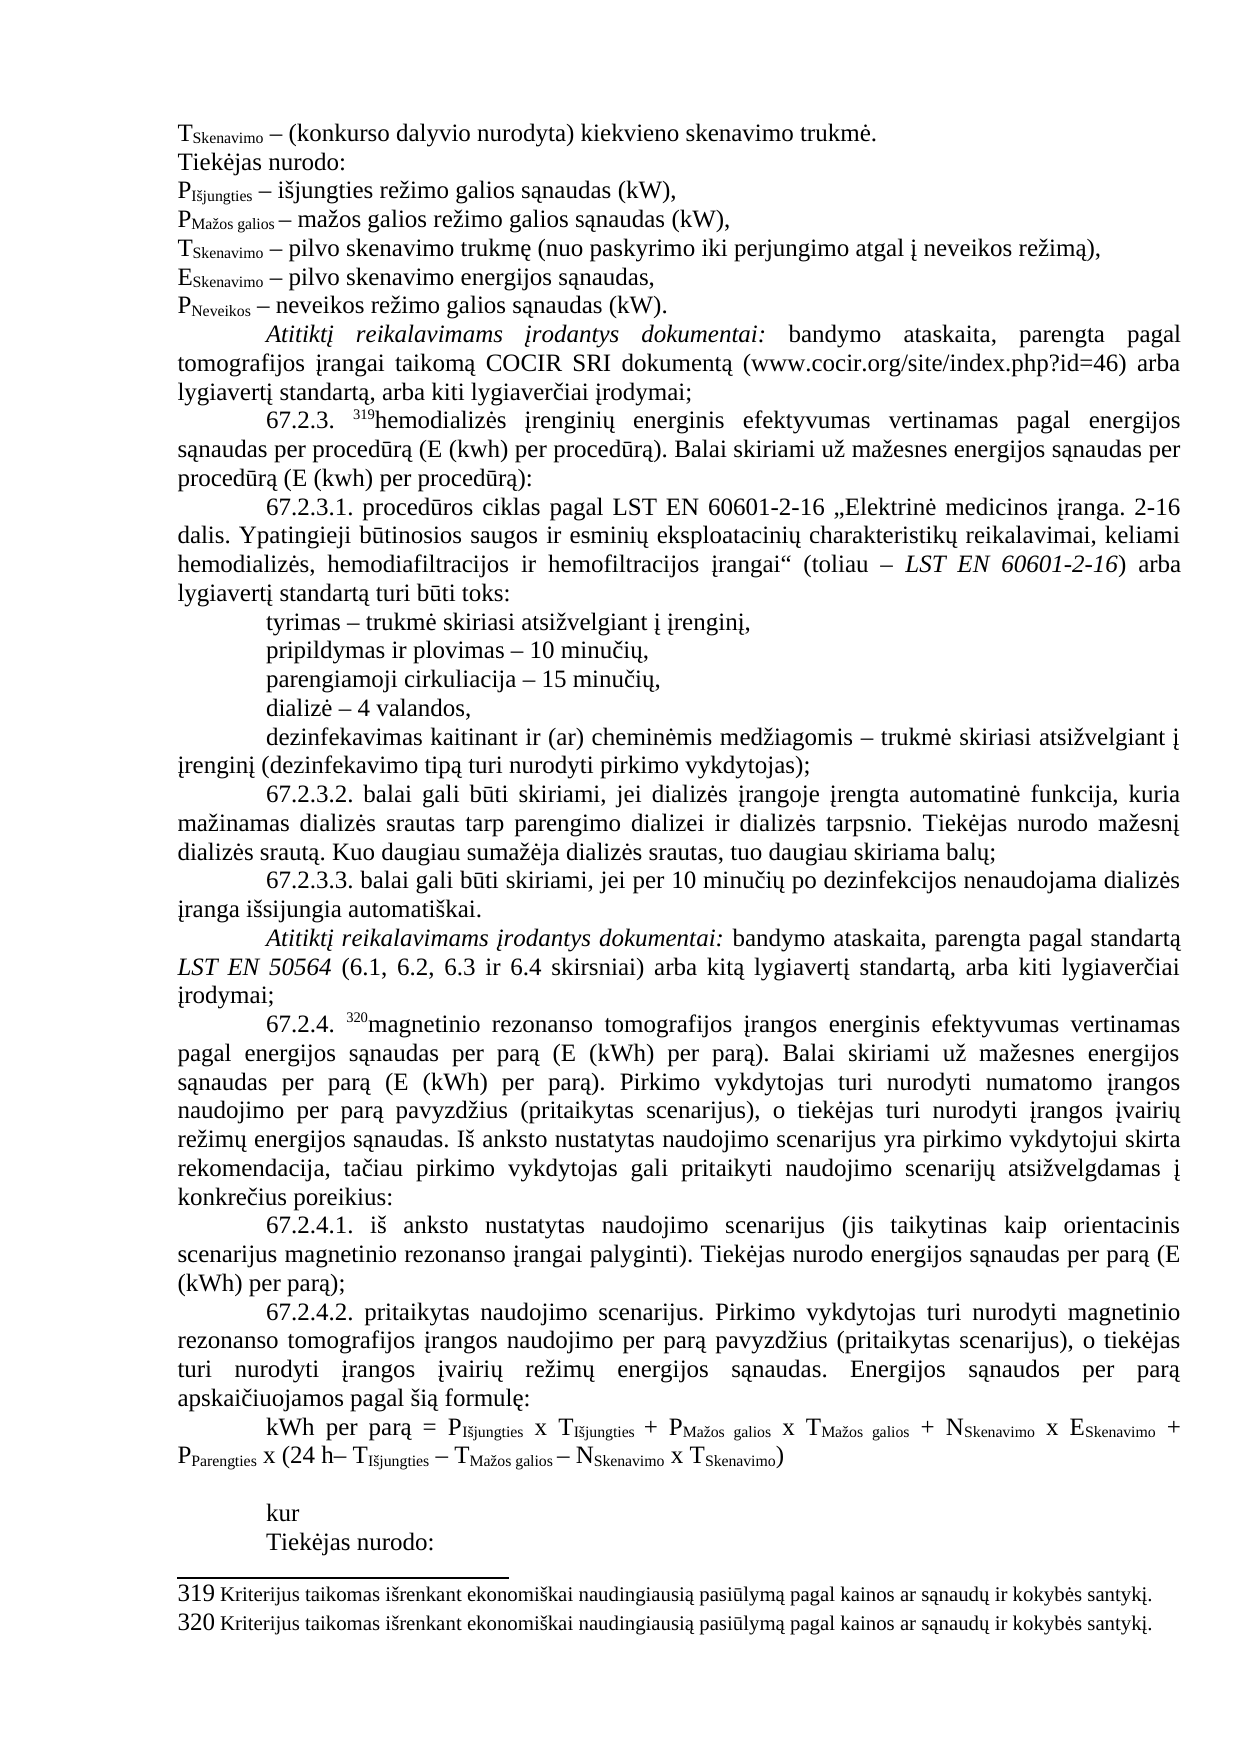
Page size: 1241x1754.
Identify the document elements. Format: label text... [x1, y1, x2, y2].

text Atitiktį reikalavimams įrodantys dokumentai: bandymo ataskaita, parengta pagal standartą LST EN 50564 (6.1, 6.2, 6.3 ir 6.4 skirsniai) arba kitą lygiavertį standartą, arba kiti lygiaverčiai įrodymai; [177, 923, 1181, 1009]
text ESkenavimo – pilvo skenavimo energijos sąnaudas, [177, 262, 1181, 291]
text 67.2.4.2. pritaikytas naudojimo scenarijus. Pirkimo vykdytojas turi nurodyti magnetinio rezonanso tomografijos įrangos naudojimo per parą pavyzdžius (pritaikytas scenarijus), o tiekėjas turi nurodyti įrangos įvairių režimų energijos sąnaudas. Energijos sąnaudos per parą apskaičiuojamos pagal šią formulę: [177, 1297, 1181, 1412]
text 67.2.3.1. procedūros ciklas pagal LST EN 60601-2-16 „Elektrinė medicinos įranga. 2-16 dalis. Ypatingieji būtinosios saugos ir esminių eksploatacinių charakteristikų reikalavimai, keliami hemodializės, hemodiafiltracijos ir hemofiltracijos įrangai“ (toliau – LST EN 60601-2-16) arba lygiavertį standartą turi būti toks: [177, 492, 1181, 607]
text Kriterijus taikomas išrenkant ekonomiškai naudingiausią pasiūlymą pagal kainos ar sąnaudų ir kokybės santykį. [177, 1578, 1181, 1607]
text pripildymas ir plovimas – 10 minučių, [177, 636, 1181, 664]
text kWh per parą = PIšjungties x TIšjungties + PMažos galios x TMažos galios + NSkenavimo x ESkenavimo + PParengties x (24 h– TIšjungties – TMažos galios – NSkenavimo x TSkenavimo) [177, 1412, 1181, 1469]
text 67.2.3. hemodializės įrenginių energinis efektyvumas vertinamas pagal energijos sąnaudas per procedūrą (E (kwh) per procedūrą). Balai skiriami už mažesnes energijos sąnaudas per procedūrą (E (kwh) per procedūrą): [177, 406, 1181, 492]
text dezinfekavimas kaitinant ir (ar) cheminėmis medžiagomis – trukmė skiriasi atsižvelgiant į įrenginį (dezinfekavimo tipą turi nurodyti pirkimo vykdytojas); [177, 722, 1181, 779]
text 67.2.3.2. balai gali būti skiriami, jei dializės įrangoje įrengta automatinė funkcija, kuria mažinamas dializės srautas tarp parengimo dializei ir dializės tarpsnio. Tiekėjas nurodo mažesnį dializės srautą. Kuo daugiau sumažėja dializės srautas, tuo daugiau skiriama balų; [177, 779, 1181, 866]
text Atitiktį reikalavimams įrodantys dokumentai: bandymo ataskaita, parengta pagal tomografijos įrangai taikomą COCIR SRI dokumentą (www.cocir.org/site/index.php?id=46) arba lygiavertį standartą, arba kiti lygiaverčiai įrodymai; [177, 319, 1181, 406]
text Tiekėjas nurodo: [177, 1527, 1181, 1556]
text TSkenavimo – (konkurso dalyvio nurodyta) kiekvieno skenavimo trukmė. [177, 118, 1181, 147]
text TSkenavimo – pilvo skenavimo trukmę (nuo paskyrimo iki perjungimo atgal į neveikos režimą), [177, 233, 1181, 262]
text parengiamoji cirkuliacija – 15 minučių, [177, 664, 1181, 693]
text PNeveikos – neveikos režimo galios sąnaudas (kW). [177, 291, 1181, 319]
text PMažos galios – mažos galios režimo galios sąnaudas (kW), [177, 204, 1181, 233]
text dializė – 4 valandos, [177, 693, 1181, 722]
text 67.2.4. magnetinio rezonanso tomografijos įrangos energinis efektyvumas vertinamas pagal energijos sąnaudas per parą (E (kWh) per parą). Balai skiriami už mažesnes energijos sąnaudas per parą (E (kWh) per parą). Pirkimo vykdytojas turi nurodyti numatomo įrangos naudojimo per parą pavyzdžius (pritaikytas scenarijus), o tiekėjas turi nurodyti įrangos įvairių režimų energijos sąnaudas. Iš anksto nustatytas naudojimo scenarijus yra pirkimo vykdytojui skirta rekomendacija, tačiau pirkimo vykdytojas gali pritaikyti naudojimo scenarijų atsižvelgdamas į konkrečius poreikius: [177, 1009, 1181, 1211]
text 67.2.3.3. balai gali būti skiriami, jei per 10 minučių po dezinfekcijos nenaudojama dializės įranga išsijungia automatiškai. [177, 866, 1181, 923]
text PIšjungties – išjungties režimo galios sąnaudas (kW), [177, 176, 1181, 204]
text tyrimas – trukmė skiriasi atsižvelgiant į įrenginį, [177, 607, 1181, 636]
text Tiekėjas nurodo: [177, 147, 1181, 176]
text Kriterijus taikomas išrenkant ekonomiškai naudingiausią pasiūlymą pagal kainos ar sąnaudų ir kokybės santykį. [177, 1607, 1181, 1636]
text kur [177, 1498, 1181, 1527]
text 67.2.4.1. iš anksto nustatytas naudojimo scenarijus (jis taikytinas kaip orientacinis scenarijus magnetinio rezonanso įrangai palyginti). Tiekėjas nurodo energijos sąnaudas per parą (E (kWh) per parą); [177, 1211, 1181, 1297]
